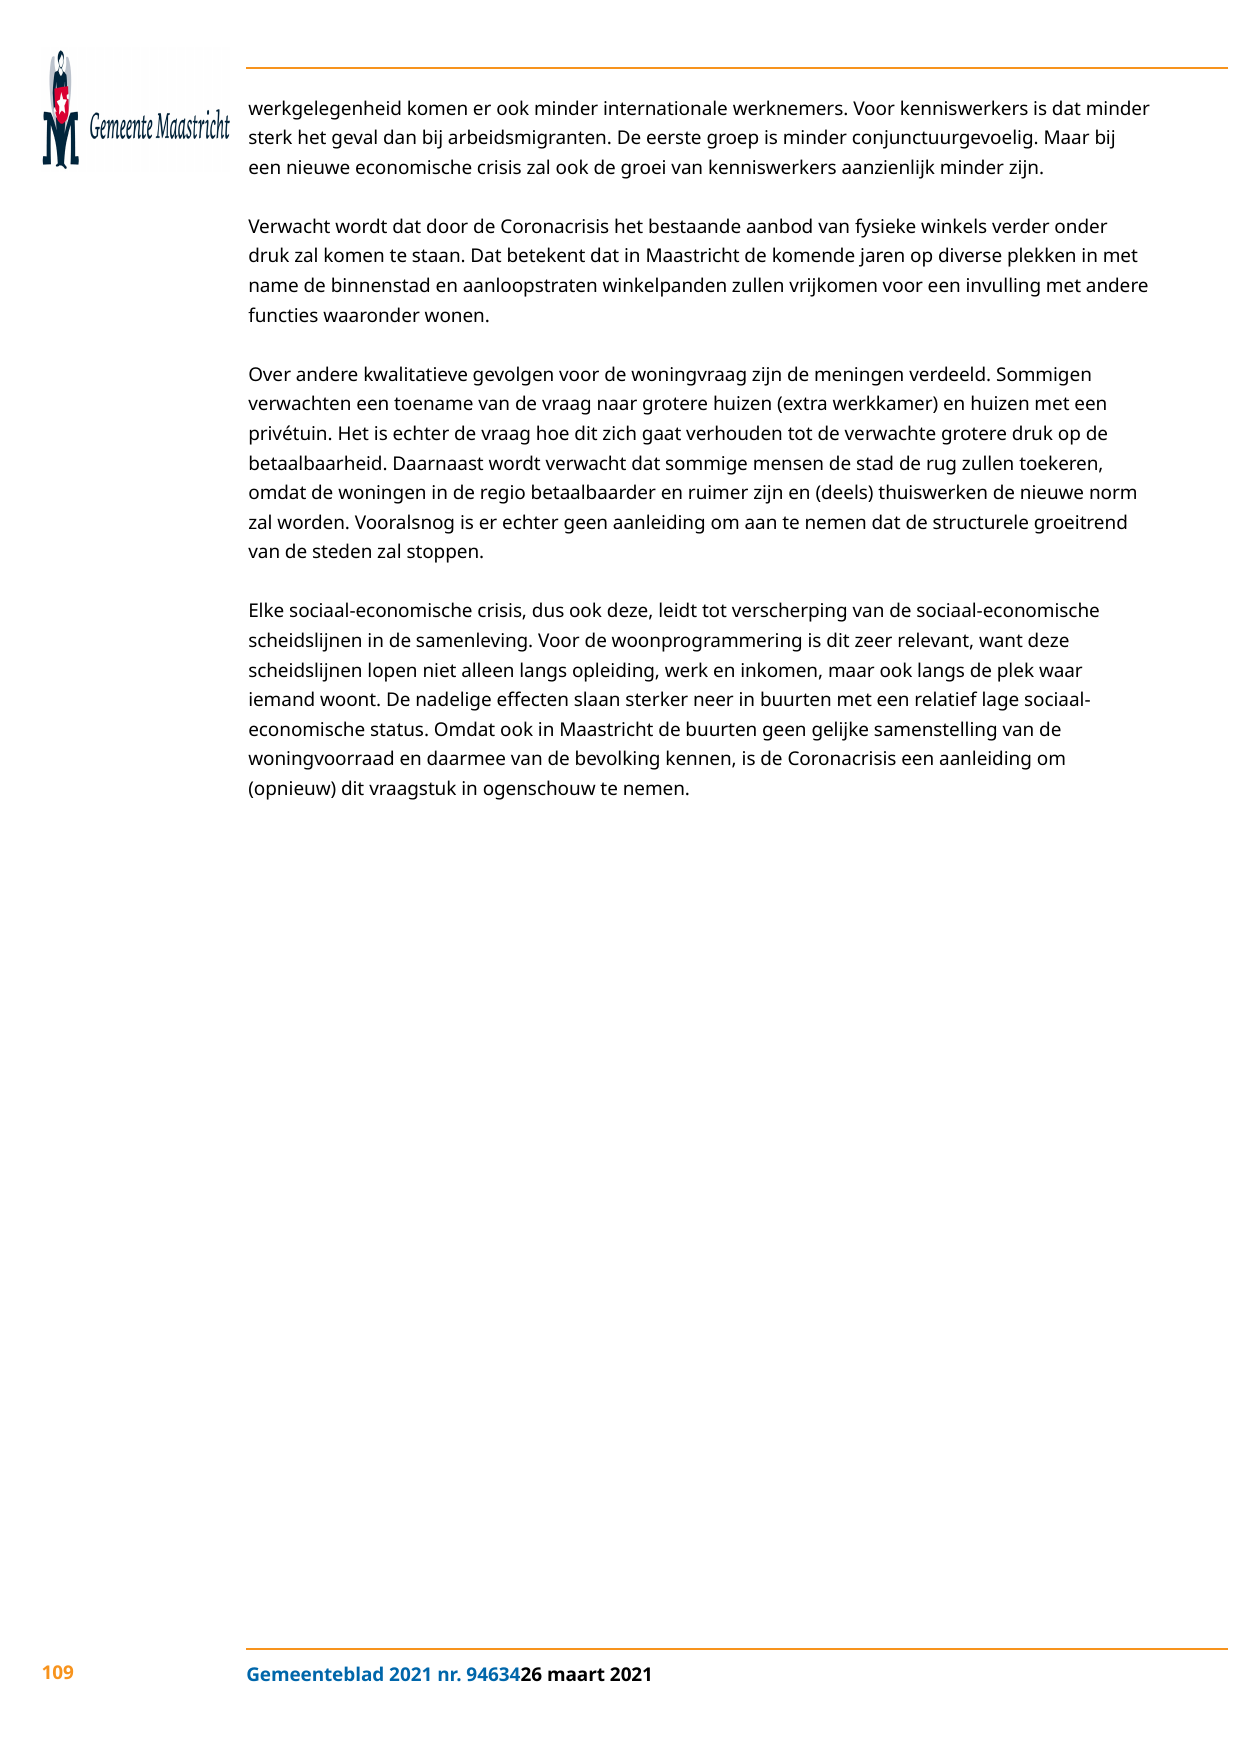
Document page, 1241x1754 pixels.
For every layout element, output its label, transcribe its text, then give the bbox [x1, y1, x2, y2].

text werkgelegenheid komen er ook minder internationale werknemers. Voor kenniswerkers is dat minder sterk het geval dan bij arbeidsmigranten. De eerste groep is minder conjunctuurgevoelig. Maar bij een nieuwe economische crisis zal ook de groei van kenniswerkers aanzienlijk minder zijn. [248, 95, 1152, 180]
text Over andere kwalitatieve gevolgen voor de woningvraag zijn de meningen verdeeld. Sommigen verwachten een toename van de vraag naar grotere huizen (extra werkkamer) en huizen met een privétuin. Het is echter de vraag hoe dit zich gaat verhouden tot de verwachte grotere druk op de betaalbaarheid. Daarnaast wordt verwacht dat sommige mensen de stad de rug zullen toekeren, omdat de woningen in de regio betaalbaarder en ruimer zijn en (deels) thuiswerken de nieuwe norm zal worden. Vooralsnog is er echter geen aanleiding om aan te nemen dat de structurele groeitrend van de steden zal stoppen. [248, 361, 1152, 564]
text Elke sociaal-economische crisis, dus ook deze, leidt tot verscherping van de sociaal-economische scheidslijnen in de samenleving. Voor de woonprogrammering is dit zeer relevant, want deze scheidslijnen lopen niet alleen langs opleiding, werk en inkomen, maar ook langs de plek waar iemand woont. De nadelige effecten slaan sterker neer in buurten met een relatief lage sociaal-economische status. Omdat ook in Maastricht de buurten geen gelijke samenstelling van de woningvoorraad en daarmee van de bevolking kennen, is de Coronacrisis een aanleiding om (opnieuw) dit vraagstuk in ogenschouw te nemen. [248, 598, 1152, 801]
picture [41, 47, 231, 172]
text Verwacht wordt dat door de Coronacrisis het bestaande aanbod van fysieke winkels verder onder druk zal komen te staan. Dat betekent dat in Maastricht de komende jaren op diverse plekken in met name de binnenstad en aanloopstraten winkelpanden zullen vrijkomen voor een invulling met andere functies waaronder wonen. [248, 213, 1152, 328]
